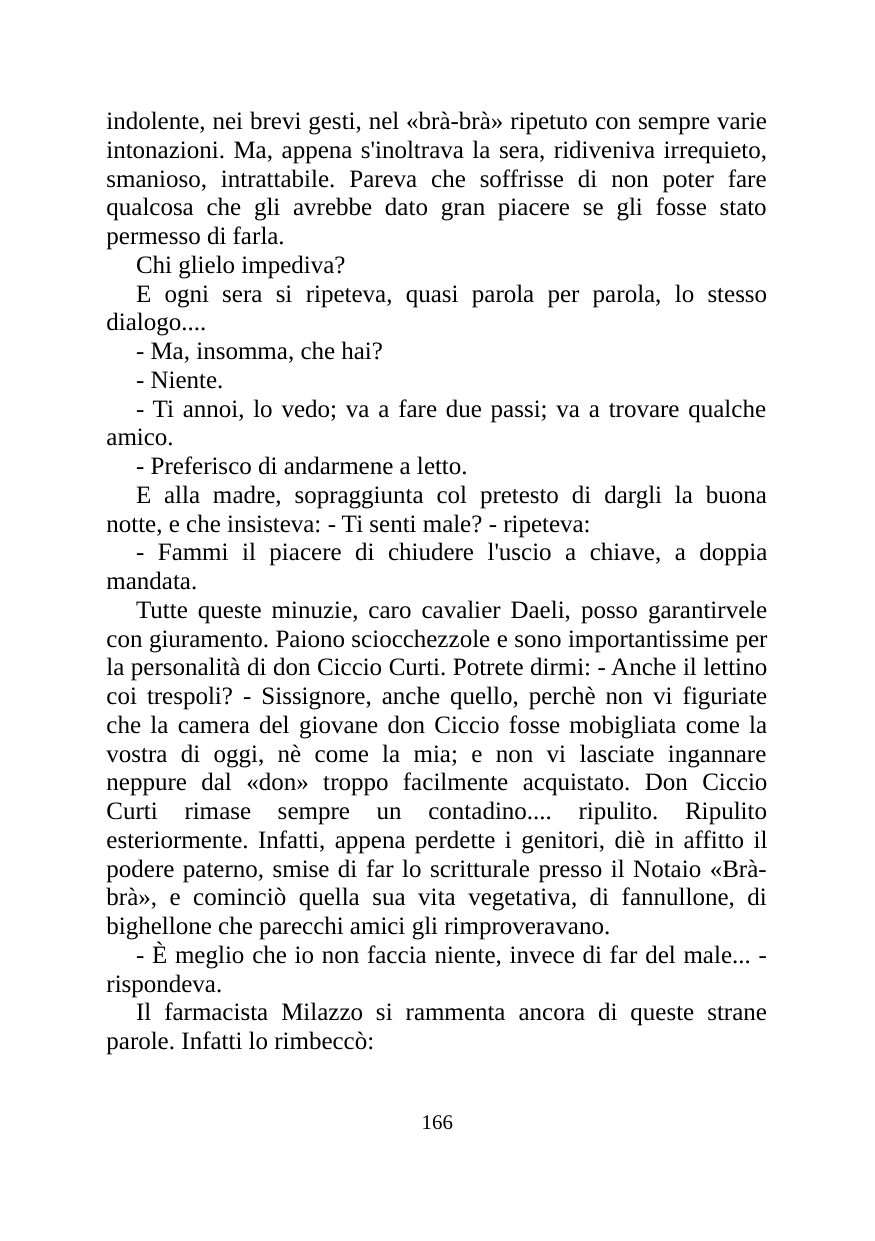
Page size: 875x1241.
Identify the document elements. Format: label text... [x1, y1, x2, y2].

text E alla madre, sopraggiunta col pretesto di dargli la buona notte, e che insisteva: - Ti senti male? - ripeteva: [106, 480, 768, 537]
text Tutte queste minuzie, caro cavalier Daeli, posso garantirvele con giuramento. Paiono sciocchezzole e sono importantissime per la personalità di don Ciccio Curti. Potrete dirmi: - Anche il lettino coi trespoli? - Sissignore, anche quello, perchè non vi figuriate che la camera del giovane don Ciccio fosse mobigliata come la vostra di oggi, nè come la mia; e non vi lasciate ingannare neppure dal «don» troppo facilmente acquistato. Don Ciccio Curti rimase sempre un contadino.... ripulito. Ripulito esteriormente. Infatti, appena perdette i genitori, diè in affitto il podere paterno, smise di far lo scritturale presso il Notaio «Brà-brà», e cominciò quella sua vita vegetativa, di fannullone, di bighellone che parecchi amici gli rimproveravano. [106, 595, 768, 940]
text - È meglio che io non faccia niente, invece di far del male... - rispondeva. [106, 940, 768, 997]
text Il farmacista Milazzo si rammenta ancora di queste strane parole. Infatti lo rimbeccò: [106, 997, 768, 1055]
text - Niente. [106, 365, 768, 394]
text - Ma, insomma, che hai? [106, 336, 768, 365]
text - Fammi il piacere di chiudere l'uscio a chiave, a doppia mandata. [106, 537, 768, 595]
text indolente, nei brevi gesti, nel «brà-brà» ripetuto con sempre varie intonazioni. Ma, appena s'inoltrava la sera, ridiveniva irrequieto, smanioso, intrattabile. Pareva che soffrisse di non poter fare qualcosa che gli avrebbe dato gran piacere se gli fosse stato permesso di farla. [106, 106, 768, 250]
text E ogni sera si ripeteva, quasi parola per parola, lo stesso dialogo.... [106, 279, 768, 336]
text - Preferisco di andarmene a letto. [106, 451, 768, 480]
text - Ti annoi, lo vedo; va a fare due passi; va a trovare qualche amico. [106, 394, 768, 451]
text Chi glielo impediva? [106, 250, 768, 279]
